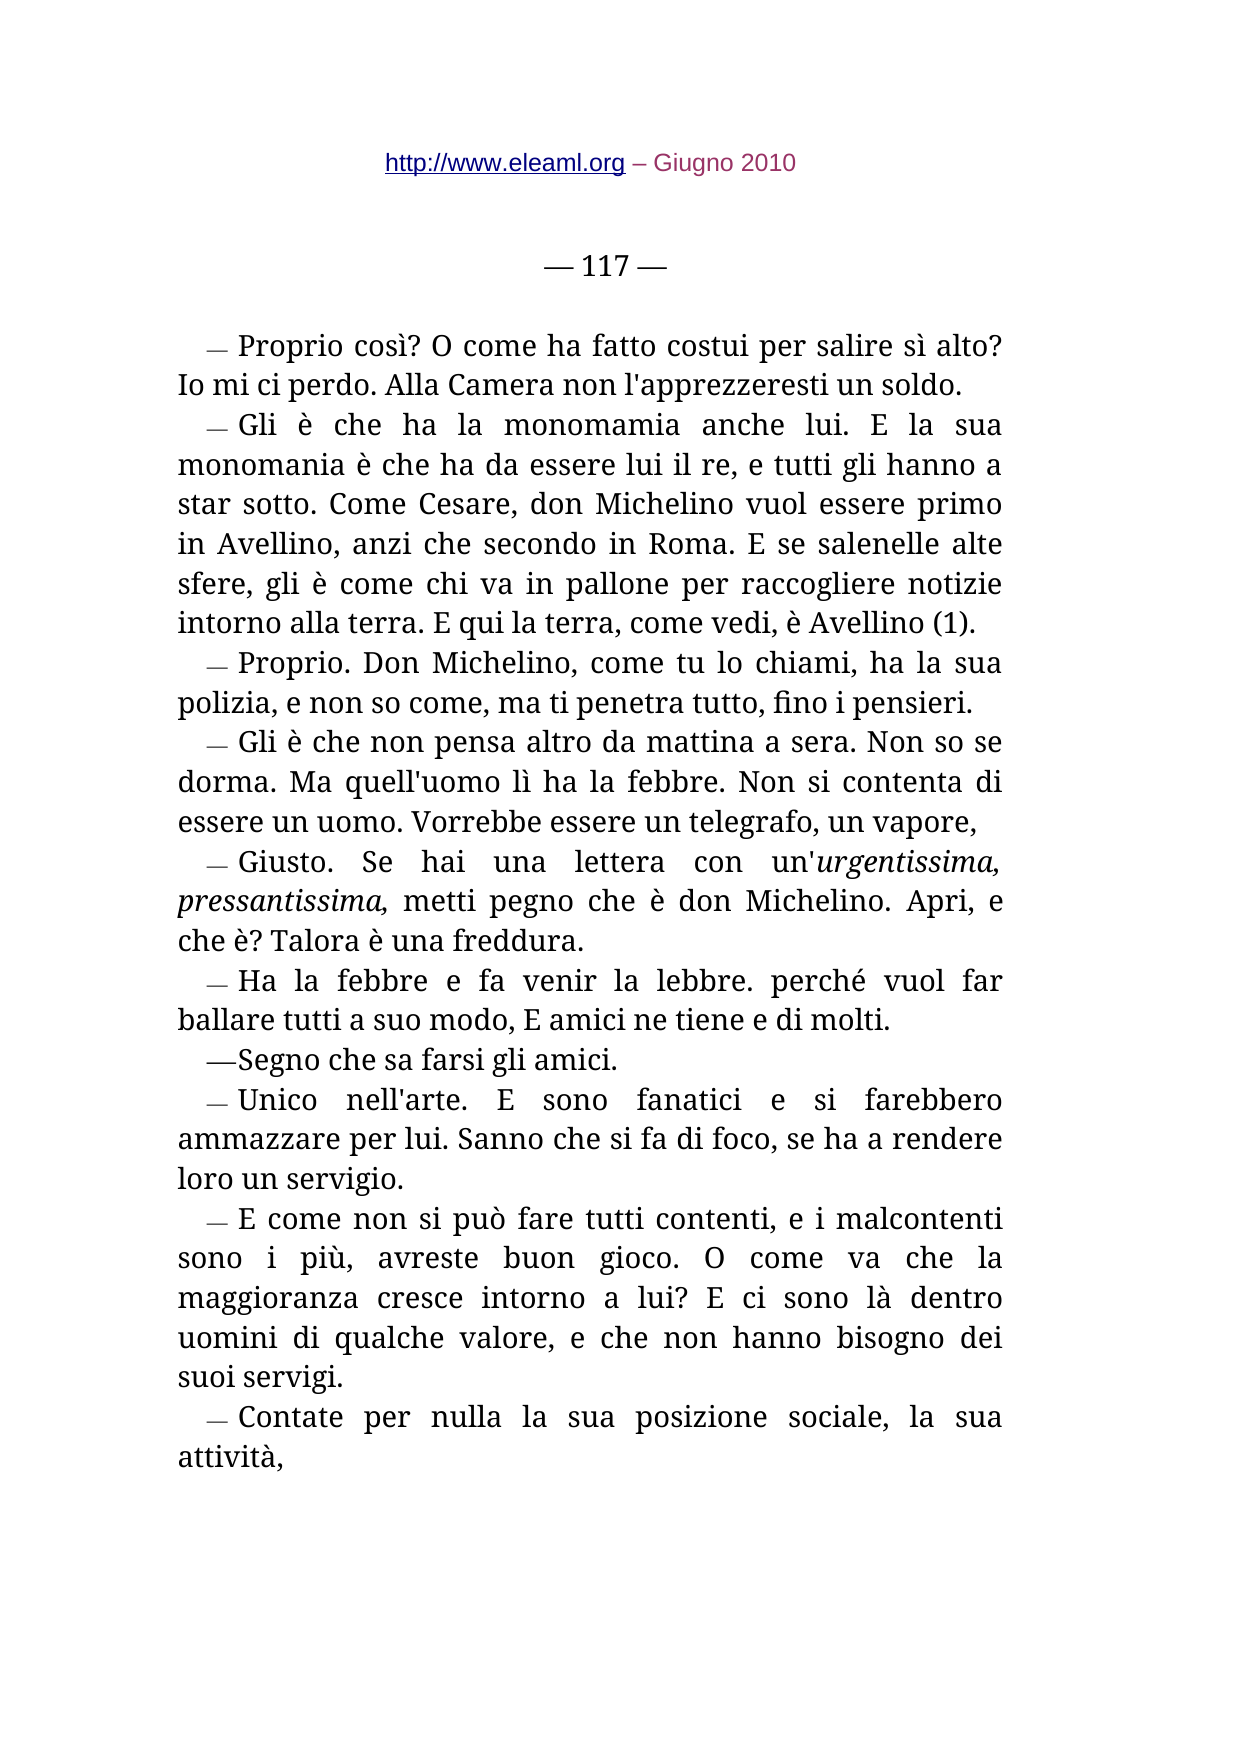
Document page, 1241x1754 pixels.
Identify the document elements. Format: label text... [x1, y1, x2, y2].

list Giusto. Se hai una lettera con un'urgentissima, pressantissima, metti pegno che è don Michelino. Apri, e che è? Talora è una freddura. [177, 841, 1004, 960]
list E come non si può fare tutti contenti, e i malcontenti sono i più, avreste buon gioco. O come va che la maggioranza cresce intorno a lui? E ci sono là dentro uomini di qualche valore, e che non hanno bisogno dei suoi servigi. [177, 1198, 1004, 1396]
list Proprio. Don Michelino, come tu lo chiami, ha la sua polizia, e non so come, ma ti penetra tutto, fino i pensieri. [177, 642, 1004, 722]
list Ha la febbre e fa venir la lebbre. perché vuol far ballare tutti a suo modo, E amici ne tiene e di molti. [177, 960, 1004, 1039]
text — 117 — [177, 246, 1004, 285]
list Unico nell'arte. E sono fanatici e si farebbero ammazzare per lui. Sanno che si fa di foco, se ha a rendere loro un servigio. [177, 1079, 1004, 1198]
list Contate per nulla la sua posizione sociale, la sua attività, [177, 1396, 1004, 1476]
list Gli è che non pensa altro da mattina a sera. Non so se dorma. Ma quell'uomo lì ha la febbre. Non si contenta di essere un uomo. Vorrebbe essere un telegrafo, un vapore, [177, 722, 1004, 841]
list Proprio così? O come ha fatto costui per salire sì alto? Io mi ci perdo. Alla Camera non l'apprezzeresti un soldo. [177, 325, 1004, 404]
list Segno che sa farsi gli amici. [177, 1039, 1004, 1079]
list Gli è che ha la monomamia anche lui. E la sua monomania è che ha da essere lui il re, e tutti gli hanno a star sotto. Come Cesare, don Michelino vuol essere primo in Avellino, anzi che secondo in Roma. E se salenelle alte sfere, gli è come chi va in pallone per raccogliere notizie intorno alla terra. E qui la terra, come vedi, è Avellino (1). [177, 404, 1004, 642]
